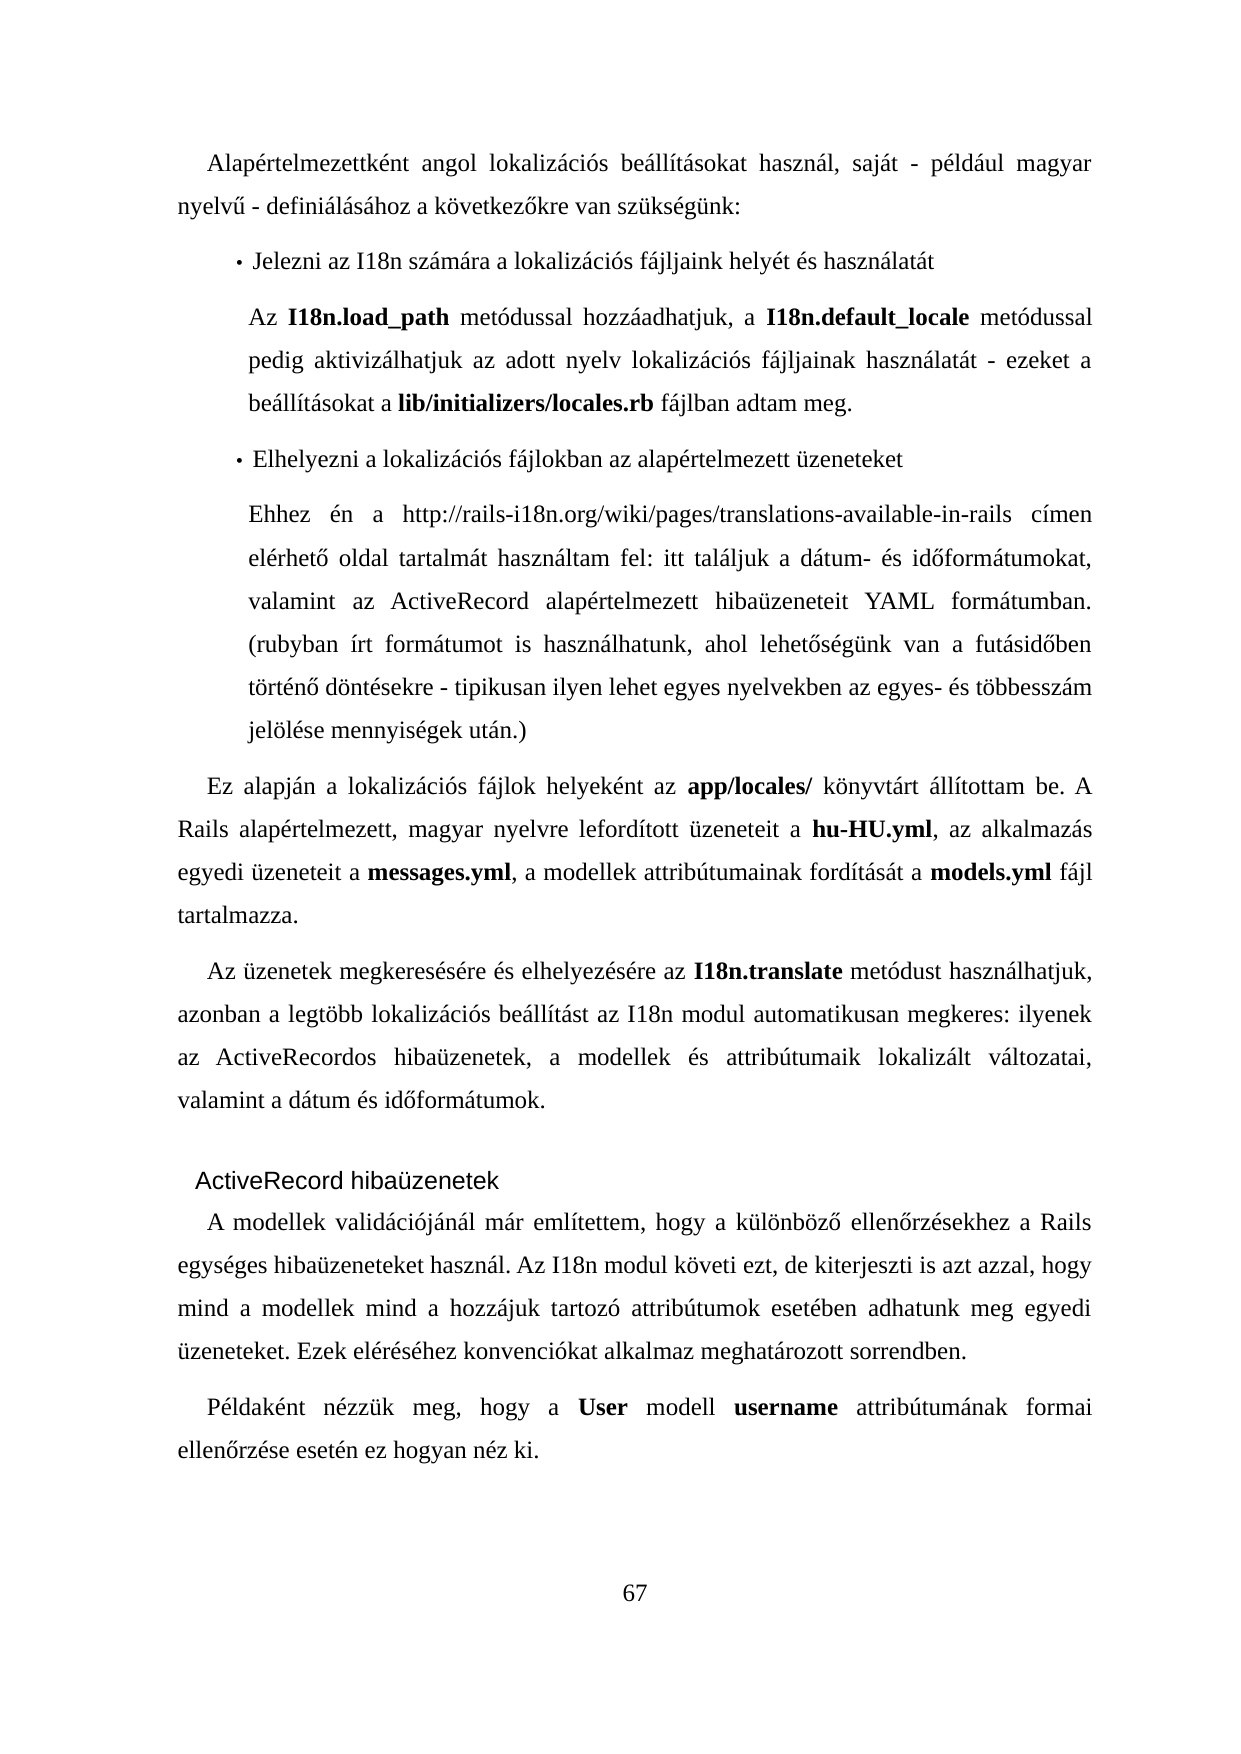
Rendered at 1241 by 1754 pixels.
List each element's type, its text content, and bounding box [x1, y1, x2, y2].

list Ehhez én a http://rails-i18n.org/wiki/pages/translations-available-in-rails címen elérhető oldal tartalmát használtam fel: itt találjuk a dátum- és időformátumokat, valamint az ActiveRecord alapértelmezett hibaüzeneteit YAML formátumban. (rubyban írt formátumot is használhatunk, ahol lehetőségünk van a futásidőben történő döntésekre - tipikusan ilyen lehet egyes nyelvekben az egyes- és többesszám jelölése mennyiségek után.) [236, 499, 1093, 744]
text Az üzenetek megkeresésére és elhelyezésére az I18n.translate metódust használhatjuk, azonban a legtöbb lokalizációs beállítást az I18n modul automatikusan megkeres: ilyenek az ActiveRecordos hibaüzenetek, a modellek és attribútumaik lokalizált változatai, valamint a dátum és időformátumok. [177, 956, 1093, 1114]
text Példaként nézzük meg, hogy a User modell username attribútumának formai ellenőrzése esetén ez hogyan néz ki. [177, 1392, 1093, 1464]
text A modellek validációjánál már említettem, hogy a különböző ellenőrzésekhez a Rails egységes hibaüzeneteket használ. Az I18n modul követi ezt, de kiterjeszti is azt azzal, hogy mind a modellek mind a hozzájuk tartozó attribútumok esetében adhatunk meg egyedi üzeneteket. Ezek eléréséhez konvenciókat alkalmaz meghatározott sorrendben. [177, 1207, 1093, 1365]
subtitle ActiveRecord hibaüzenetek [195, 1166, 1093, 1194]
list Az I18n.load_path metódussal hozzáadhatjuk, a I18n.default_locale metódussal pedig aktivizálhatjuk az adott nyelv lokalizációs fájljainak használatát - ezeket a beállításokat a lib/initializers/locales.rb fájlban adtam meg. [236, 302, 1093, 417]
list Elhelyezni a lokalizációs fájlokban az alapértelmezett üzeneteket [236, 444, 1093, 473]
text Ez alapján a lokalizációs fájlok helyeként az app/locales/ könyvtárt állítottam be. A Rails alapértelmezett, magyar nyelvre lefordított üzeneteit a hu-HU.yml, az alkalmazás egyedi üzeneteit a messages.yml, a modellek attribútumainak fordítását a models.yml fájl tartalmazza. [177, 771, 1093, 929]
list Jelezni az I18n számára a lokalizációs fájljaink helyét és használatát [236, 246, 1093, 275]
text Alapértelmezettként angol lokalizációs beállításokat használ, saját - például magyar nyelvű - definiálásához a következőkre van szükségünk: [177, 148, 1093, 219]
